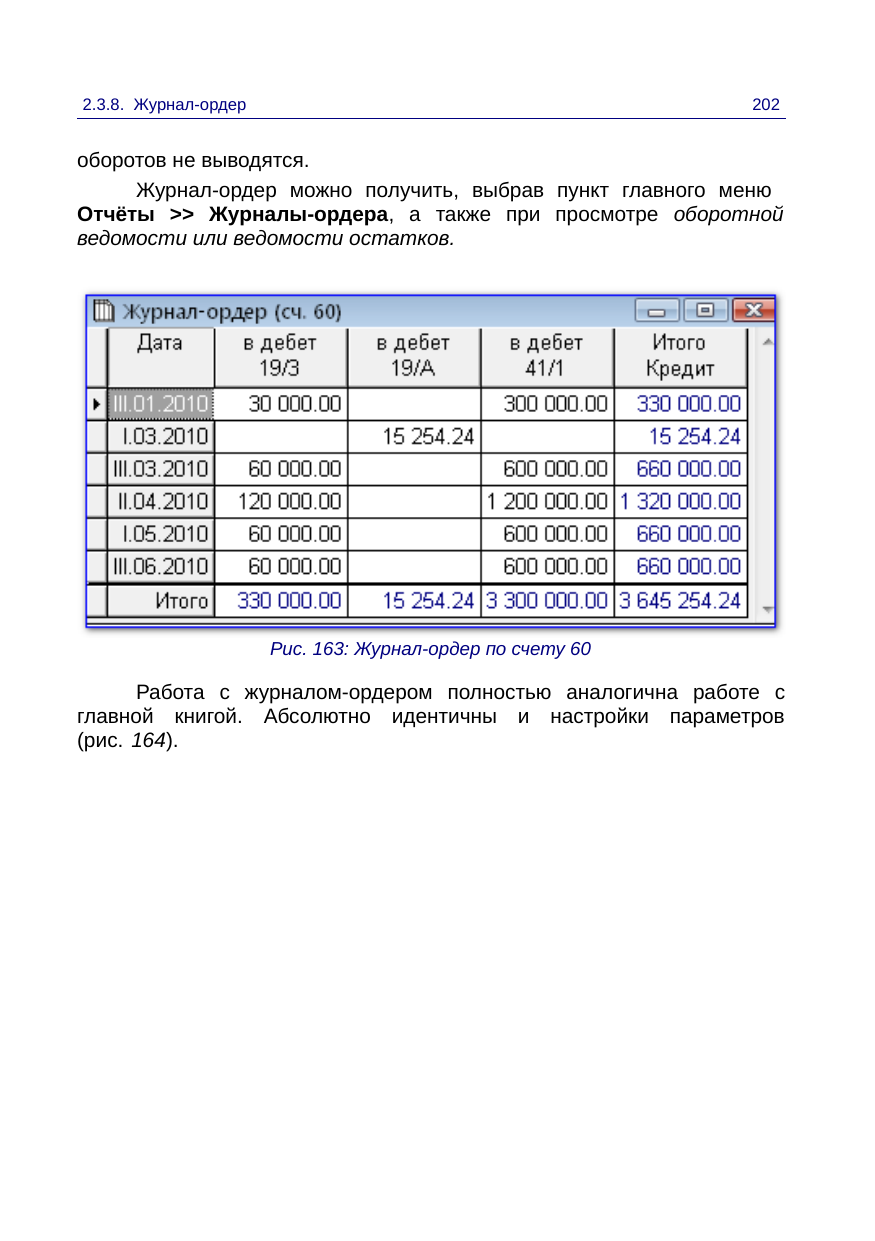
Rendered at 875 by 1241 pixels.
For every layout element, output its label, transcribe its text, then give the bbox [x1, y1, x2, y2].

text Работа с журналом-ордером полностью аналогична работе с главной книгой. Абсолютно идентичны и настройки параметров (рис. 164). [77, 659, 786, 752]
text Журнал-ордер можно получить, выбрав пункт главного меню Отчёты >> Журналы-ордера, а также при просмотре оборотной ведомости или ведомости остатков. [77, 177, 786, 249]
text [77, 261, 786, 285]
text оборотов не выводятся. [77, 147, 786, 171]
picture [77, 285, 786, 638]
text Рис. 163: Журнал-ордер по счету 60 [77, 638, 786, 659]
